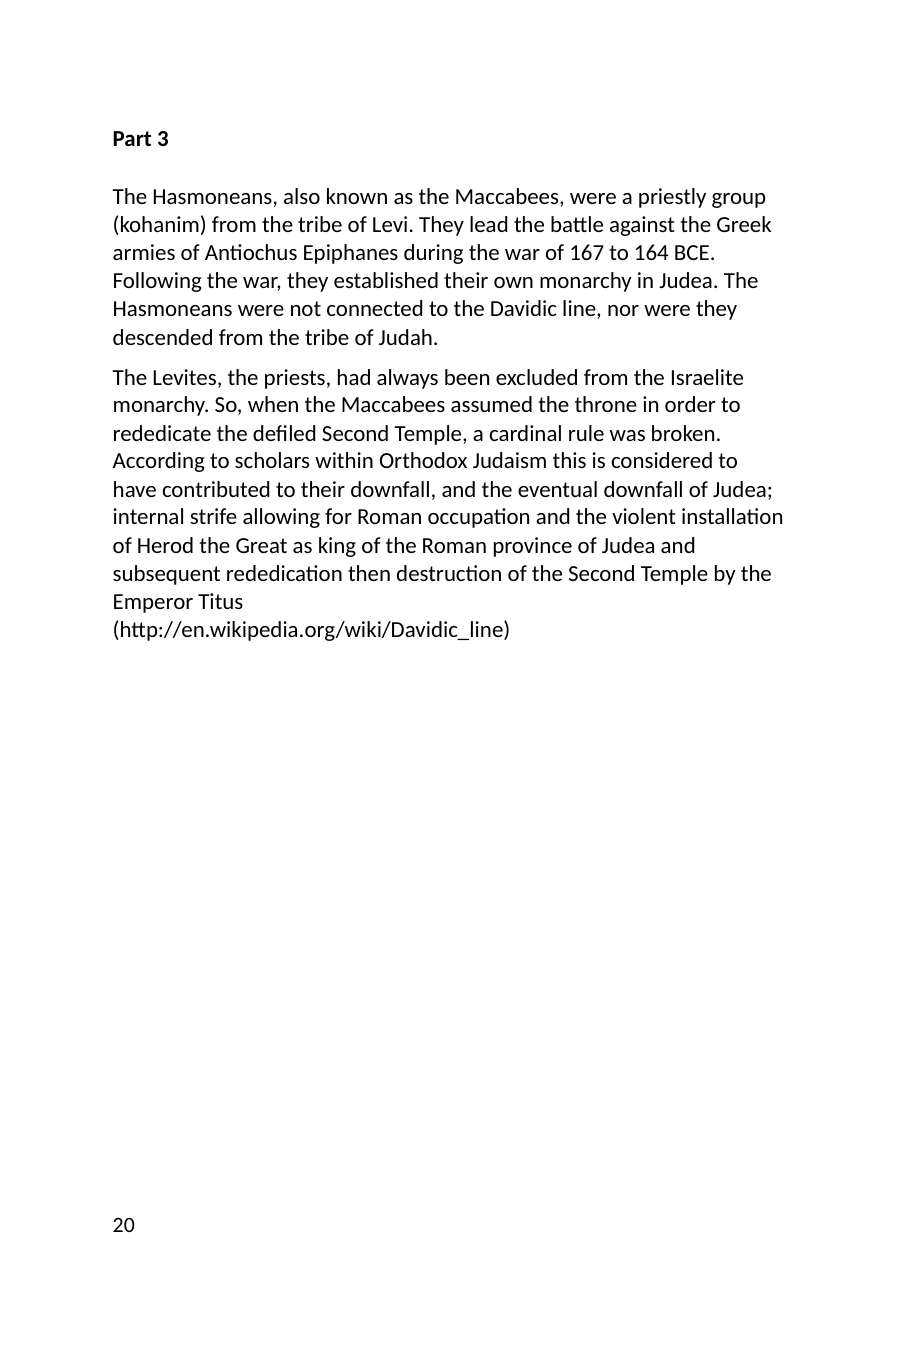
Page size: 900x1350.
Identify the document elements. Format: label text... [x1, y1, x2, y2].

text The Hasmoneans, also known as the Maccabees, were a priestly group (kohanim) from the tribe of Levi. They lead the battle against the Greek armies of Antiochus Epiphanes during the war of 167 to 164 BCE. Following the war, they established their own monarchy in Judea. The Hasmoneans were not connected to the Davidic line, nor were they descended from the tribe of Judah. [112, 182, 787, 351]
text The Levites, the priests, had always been excluded from the Israelite monarchy. So, when the Maccabees assumed the throne in order to rededicate the defiled Second Temple, a cardinal rule was broken. According to scholars within Orthodox Judaism this is considered to have contributed to their downfall, and the eventual downfall of Judea; internal strife allowing for Roman occupation and the violent installation of Herod the Great as king of the Roman province of Judea and subsequent rededication then destruction of the Second Temple by the Emperor Titus (http://en.wikipedia.org/wiki/Davidic_line) [112, 363, 787, 643]
